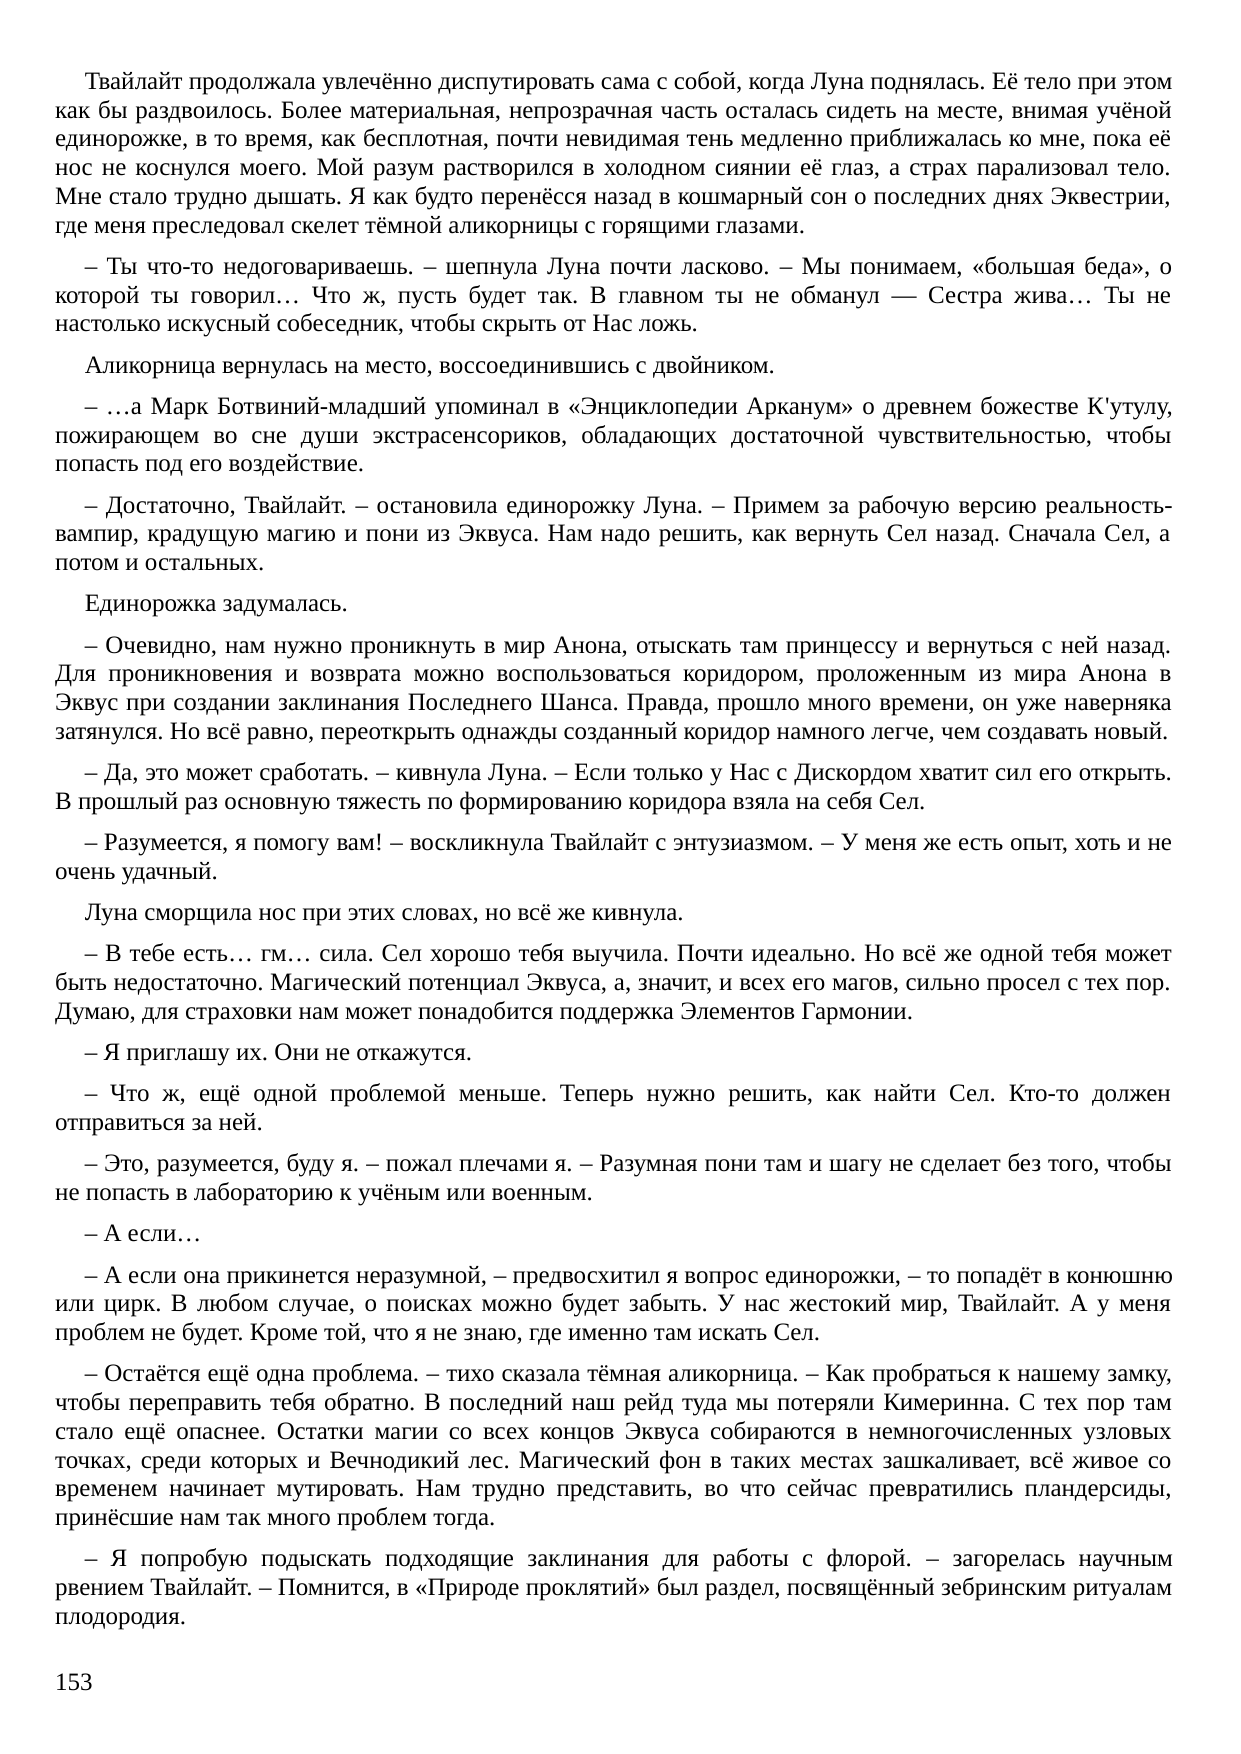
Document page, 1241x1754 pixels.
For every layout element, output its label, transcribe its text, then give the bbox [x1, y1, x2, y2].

text – Я попробую подыскать подходящие заклинания для работы с флорой. – загорелась научным рвением Твайлайт. – Помнится, в «Природе проклятий» был раздел, посвящённый зебринским ритуалам плодородия. [55, 1543, 1173, 1630]
text – Это, разумеется, буду я. – пожал плечами я. – Разумная пони там и шагу не сделает без того, чтобы не попасть в лабораторию к учёным или военным. [55, 1148, 1173, 1206]
text – А если… [55, 1218, 1173, 1247]
text – Да, это может сработать. – кивнула Луна. – Если только у Нас с Дискордом хватит сил его открыть. В прошлый раз основную тяжесть по формированию коридора взяла на себя Сел. [55, 757, 1173, 815]
text – В тебе есть… гм… сила. Сел хорошо тебя выучила. Почти идеально. Но всё же одной тебя может быть недостаточно. Магический потенциал Эквуса, а, значит, и всех его магов, сильно просел с тех пор. Думаю, для страховки нам может понадобится поддержка Элементов Гармонии. [55, 938, 1173, 1025]
text Аликорница вернулась на место, воссоединившись с двойником. [55, 350, 1173, 378]
text – А если она прикинется неразумной, – предвосхитил я вопрос единорожки, – то попадёт в конюшню или цирк. В любом случае, о поисках можно будет забыть. У нас жестокий мир, Твайлайт. А у меня проблем не будет. Кроме той, что я не знаю, где именно там искать Сел. [55, 1260, 1173, 1346]
text – Очевидно, нам нужно проникнуть в мир Анона, отыскать там принцессу и вернуться с ней назад. Для проникновения и возврата можно воспользоваться коридором, проложенным из мира Анона в Эквус при создании заклинания Последнего Шанса. Правда, прошло много времени, он уже наверняка затянулся. Но всё равно, переоткрыть однажды созданный коридор намного легче, чем создавать новый. [55, 630, 1173, 745]
text Луна сморщила нос при этих словах, но всё же кивнула. [55, 897, 1173, 926]
text – Я приглашу их. Они не откажутся. [55, 1037, 1173, 1066]
text Твайлайт продолжала увлечённо диспутировать сама с собой, когда Луна поднялась. Её тело при этом как бы раздвоилось. Более материальная, непрозрачная часть осталась сидеть на месте, внимая учёной единорожке, в то время, как бесплотная, почти невидимая тень медленно приближалась ко мне, пока её нос не коснулся моего. Мой разум растворился в холодном сиянии её глаз, а страх парализовал тело. Мне стало трудно дышать. Я как будто перенёсся назад в кошмарный сон о последних днях Эквестрии, где меня преследовал скелет тёмной аликорницы с горящими глазами. [55, 66, 1173, 238]
text Единорожка задумалась. [55, 588, 1173, 617]
text – …а Марк Ботвиний-младший упоминал в «Энциклопедии Арканум» о древнем божестве К'утулу, пожирающем во сне души экстрасенсориков, обладающих достаточной чувствительностью, чтобы попасть под его воздействие. [55, 391, 1173, 477]
text – Ты что-то недоговариваешь. – шепнула Луна почти ласково. – Мы понимаем, «большая беда», о которой ты говорил… Что ж, пусть будет так. В главном ты не обманул — Сестра жива… Ты не настолько искусный собеседник, чтобы скрыть от Нас ложь. [55, 251, 1173, 337]
text – Достаточно, Твайлайт. – остановила единорожку Луна. – Примем за рабочую версию реальность-вампир, крадущую магию и пони из Эквуса. Нам надо решить, как вернуть Сел назад. Сначала Сел, а потом и остальных. [55, 490, 1173, 576]
text – Что ж, ещё одной проблемой меньше. Теперь нужно решить, как найти Сел. Кто-то должен отправиться за ней. [55, 1078, 1173, 1136]
text – Остаётся ещё одна проблема. – тихо сказала тёмная аликорница. – Как пробраться к нашему замку, чтобы переправить тебя обратно. В последний наш рейд туда мы потеряли Кимеринна. С тех пор там стало ещё опаснее. Остатки магии со всех концов Эквуса собираются в немногочисленных узловых точках, среди которых и Вечнодикий лес. Магический фон в таких местах зашкаливает, всё живое со временем начинает мутировать. Нам трудно представить, во что сейчас превратились пландерсиды, принёсшие нам так много проблем тогда. [55, 1358, 1173, 1531]
text – Разумеется, я помогу вам! – воскликнула Твайлайт с энтузиазмом. – У меня же есть опыт, хоть и не очень удачный. [55, 827, 1173, 885]
